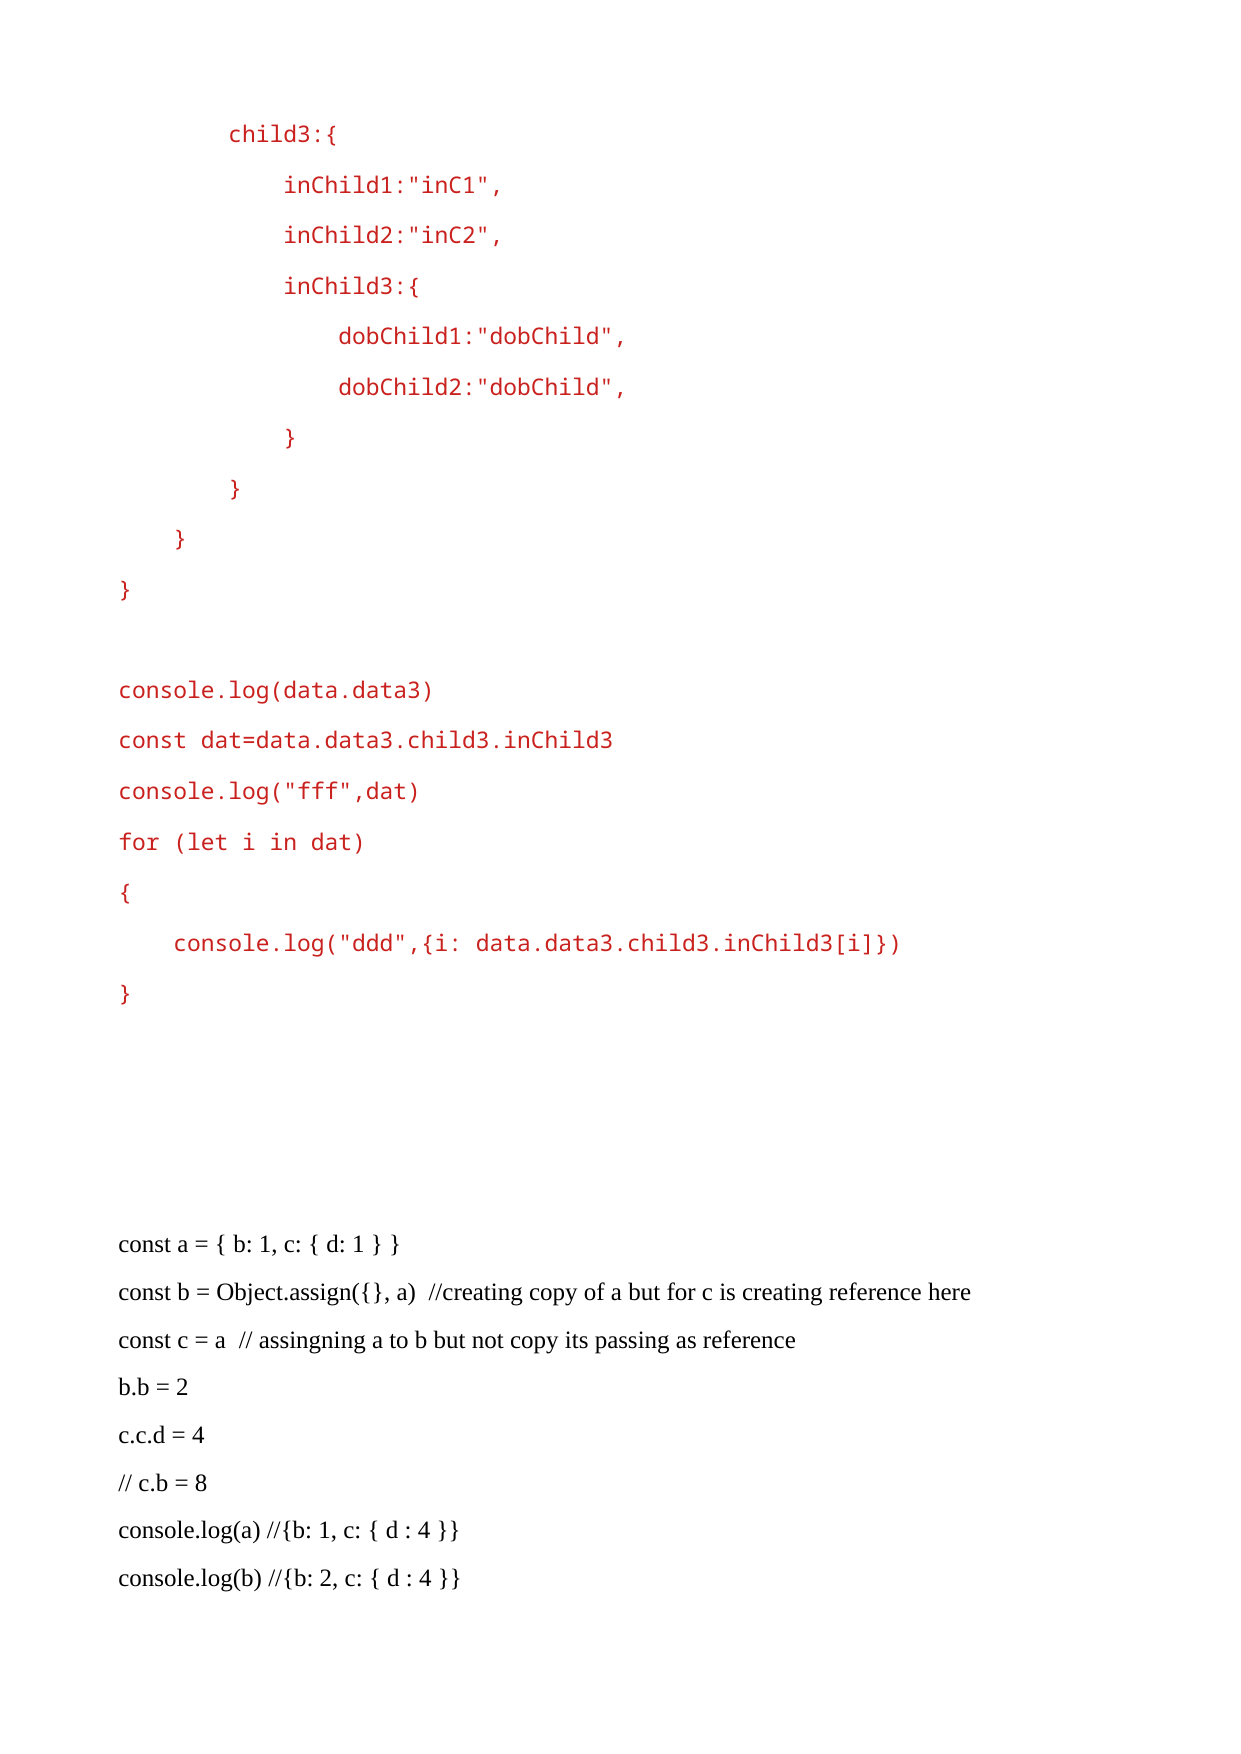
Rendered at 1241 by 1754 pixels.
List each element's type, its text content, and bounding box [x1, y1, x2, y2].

text dobChild2:"dobChild", [118, 371, 1122, 402]
text console.log("fff",dat) [118, 775, 1122, 806]
text const b = Object.assign({}, a) //creating copy of a but for c is creating reference here [118, 1277, 1122, 1306]
text inChild3:{ [118, 270, 1122, 301]
text const dat=data.data3.child3.inChild3 [118, 724, 1122, 756]
text for (let i in dat) [118, 825, 1122, 857]
text console.log("ddd",{i: data.data3.child3.inChild3[i]}) [118, 926, 1122, 958]
text } [118, 977, 1122, 1008]
text c.c.d = 4 [118, 1420, 1122, 1449]
text inChild1:"inC1", [118, 169, 1122, 200]
text { [118, 876, 1122, 907]
text } [118, 573, 1122, 604]
text } [118, 522, 1122, 553]
text } [118, 421, 1122, 452]
text dobChild1:"dobChild", [118, 320, 1122, 351]
text child3:{ [118, 118, 1122, 149]
text } [118, 472, 1122, 503]
text const c = a // assingning a to b but not copy its passing as reference [118, 1325, 1122, 1353]
text b.b = 2 [118, 1372, 1122, 1401]
text console.log(a) //{b: 1, c: { d : 4 }} [118, 1515, 1122, 1544]
text const a = { b: 1, c: { d: 1 } } [118, 1229, 1122, 1258]
text // c.b = 8 [118, 1468, 1122, 1496]
text inChild2:"inC2", [118, 219, 1122, 250]
text console.log(data.data3) [118, 674, 1122, 705]
text console.log(b) //{b: 2, c: { d : 4 }} [118, 1563, 1122, 1592]
